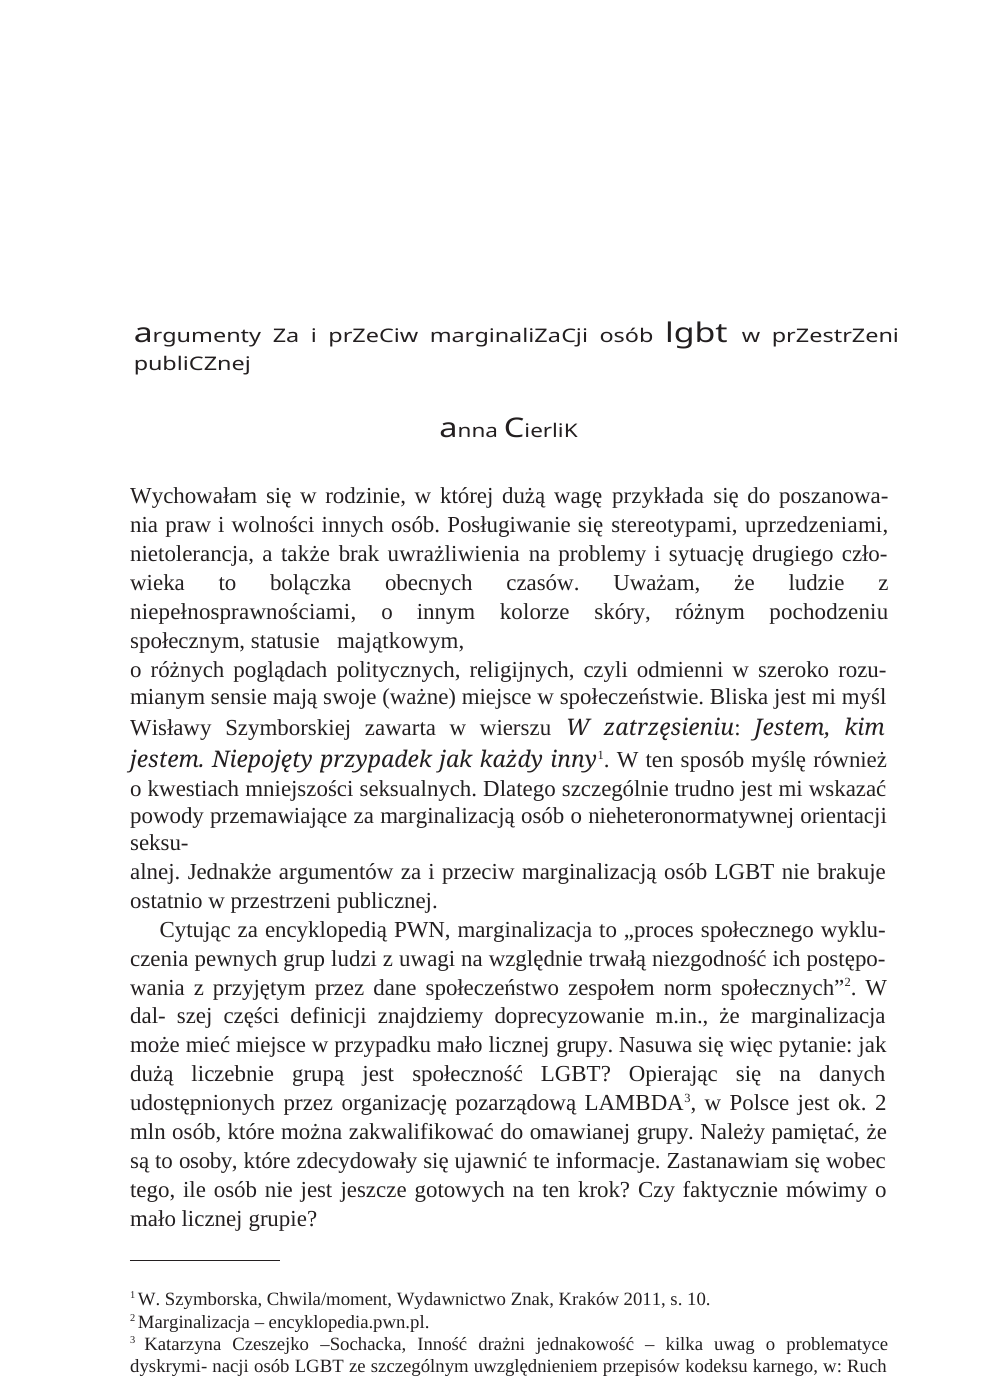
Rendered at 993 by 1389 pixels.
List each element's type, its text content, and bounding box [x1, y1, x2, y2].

text 1 W. Szymborska, Chwila/moment, Wydawnictwo Znak, Kraków 2011, s. 10. [130, 1288, 899, 1310]
text alnej. Jednakże argumentów za i przeciw marginalizacją osób LGBT nie brakuje ostatnio w przestrzeni publicznej. [130, 858, 887, 913]
text anna CierliK [165, 408, 852, 445]
text o różnych poglądach politycznych, religijnych, czyli odmienni w szeroko rozu- mianym sensie mają swoje (ważne) miejsce w społeczeństwie. Bliska jest mi myśl Wisławy Szymborskiej zawarta w wierszu W zatrzęsieniu: Jestem, kim jestem. Niepojęty przypadek jak każdy inny1. W ten sposób myślę również o kwestiach mniejszości seksualnych. Dlatego szczególnie trudno jest mi wskazać powody przemawiające za marginalizacją osób o nieheteronormatywnej orientacji seksu- [130, 656, 888, 855]
text 3 Katarzyna Czeszejko –Sochacka, Inność drażni jednakowość – kilka uwag o problematyce dyskrymi- nacji osób LGBT ze szczególnym uwzględnieniem przepisów kodeksu karnego, w: Ruch [130, 1333, 888, 1377]
text Wychowałam się w rodzinie, w której dużą wagę przykłada się do poszanowa- nia praw i wolności innych osób. Posługiwanie się stereotypami, uprzedzeniami, nietolerancja, a także brak uwrażliwienia na problemy i sytuację drugiego czło- wieka to bolączka obecnych czasów. Uważam, że ludzie z niepełnosprawnościami, o innym kolorze skóry, różnym pochodzeniu społecznym, statusie majątkowym, [130, 482, 888, 654]
text argumenty Za i prZeCiw marginaliZaCji osób lgbt w prZestrZeni publiCZnej [133, 313, 899, 375]
text 2 Marginalizacja – encyklopedia.pwn.pl. [130, 1311, 899, 1332]
text Cytując za encyklopedią PWN, marginalizacja to „proces społecznego wyklu- czenia pewnych grup ludzi z uwagi na względnie trwałą niezgodność ich postępo- wania z przyjętym przez dane społeczeństwo zespołem norm społecznych”2. W dal- szej części definicji znajdziemy doprecyzowanie m.in., że marginalizacja może mieć miejsce w przypadku mało licznej grupy. Nasuwa się więc pytanie: jak dużą liczebnie grupą jest społeczność LGBT? Opierając się na danych udostępnionych przez organizację pozarządową LAMBDA3, w Polsce jest ok. 2 mln osób, które można zakwalifikować do omawianej grupy. Należy pamiętać, że są to osoby, które zdecydowały się ujawnić te informacje. Zastanawiam się wobec tego, ile osób nie jest jeszcze gotowych na ten krok? Czy faktycznie mówimy o mało licznej grupie? [130, 916, 887, 1232]
